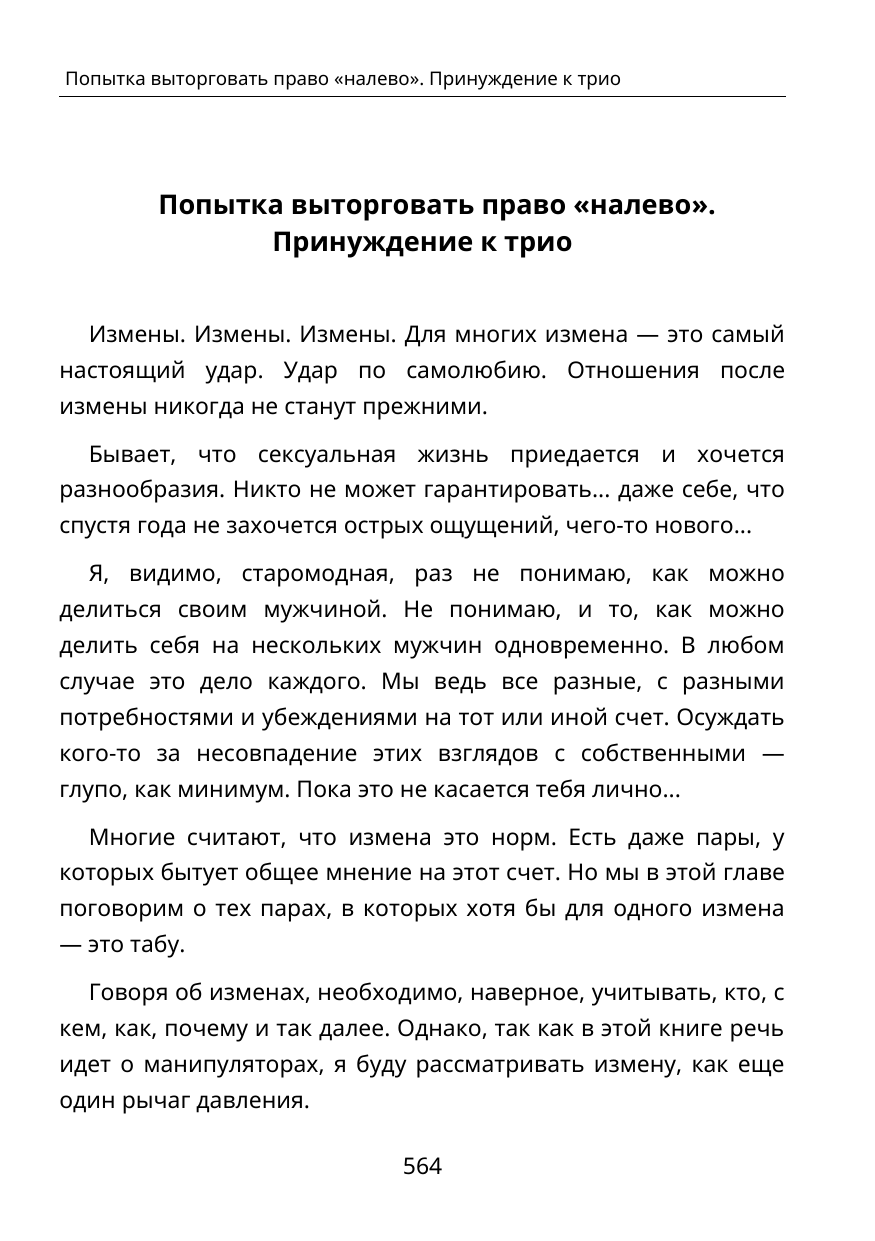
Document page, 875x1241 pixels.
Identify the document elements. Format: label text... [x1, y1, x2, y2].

subtitle Попытка выторговать право «налево». Принуждение к трио [59, 185, 786, 259]
text Многие считают, что измена это норм. Есть даже пары, у которых бытует общее мнение на этот счет. Но мы в этой главе поговорим о тех парах, в которых хотя бы для одного измена — это табу. [59, 820, 786, 959]
text Говоря об изменах, необходимо, наверное, учитывать, кто, с кем, как, почему и так далее. Однако, так как в этой книге речь идет о манипуляторах, я буду рассматривать измену, как еще один рычаг давления. [59, 976, 786, 1115]
text Я, видимо, старомодная, раз не понимаю, как можно делиться своим мужчиной. Не понимаю, и то, как можно делить себя на нескольких мужчин одновременно. В любом случае это дело каждого. Мы ведь все разные, с разными потребностями и убеждениями на тот или иной счет. Осуждать кого-то за несовпадение этих взглядов с собственными — глупо, как минимум. Пока это не касается тебя лично... [59, 557, 786, 804]
text Измены. Измены. Измены. Для многих измена — это самый настоящий удар. Удар по самолюбию. Отношения после измены никогда не станут прежними. [59, 318, 786, 421]
text Бывает, что сексуальная жизнь приедается и хочется разнообразия. Никто не может гарантировать... даже себе, что спустя года не захочется острых ощущений, чего-то нового... [59, 437, 786, 541]
